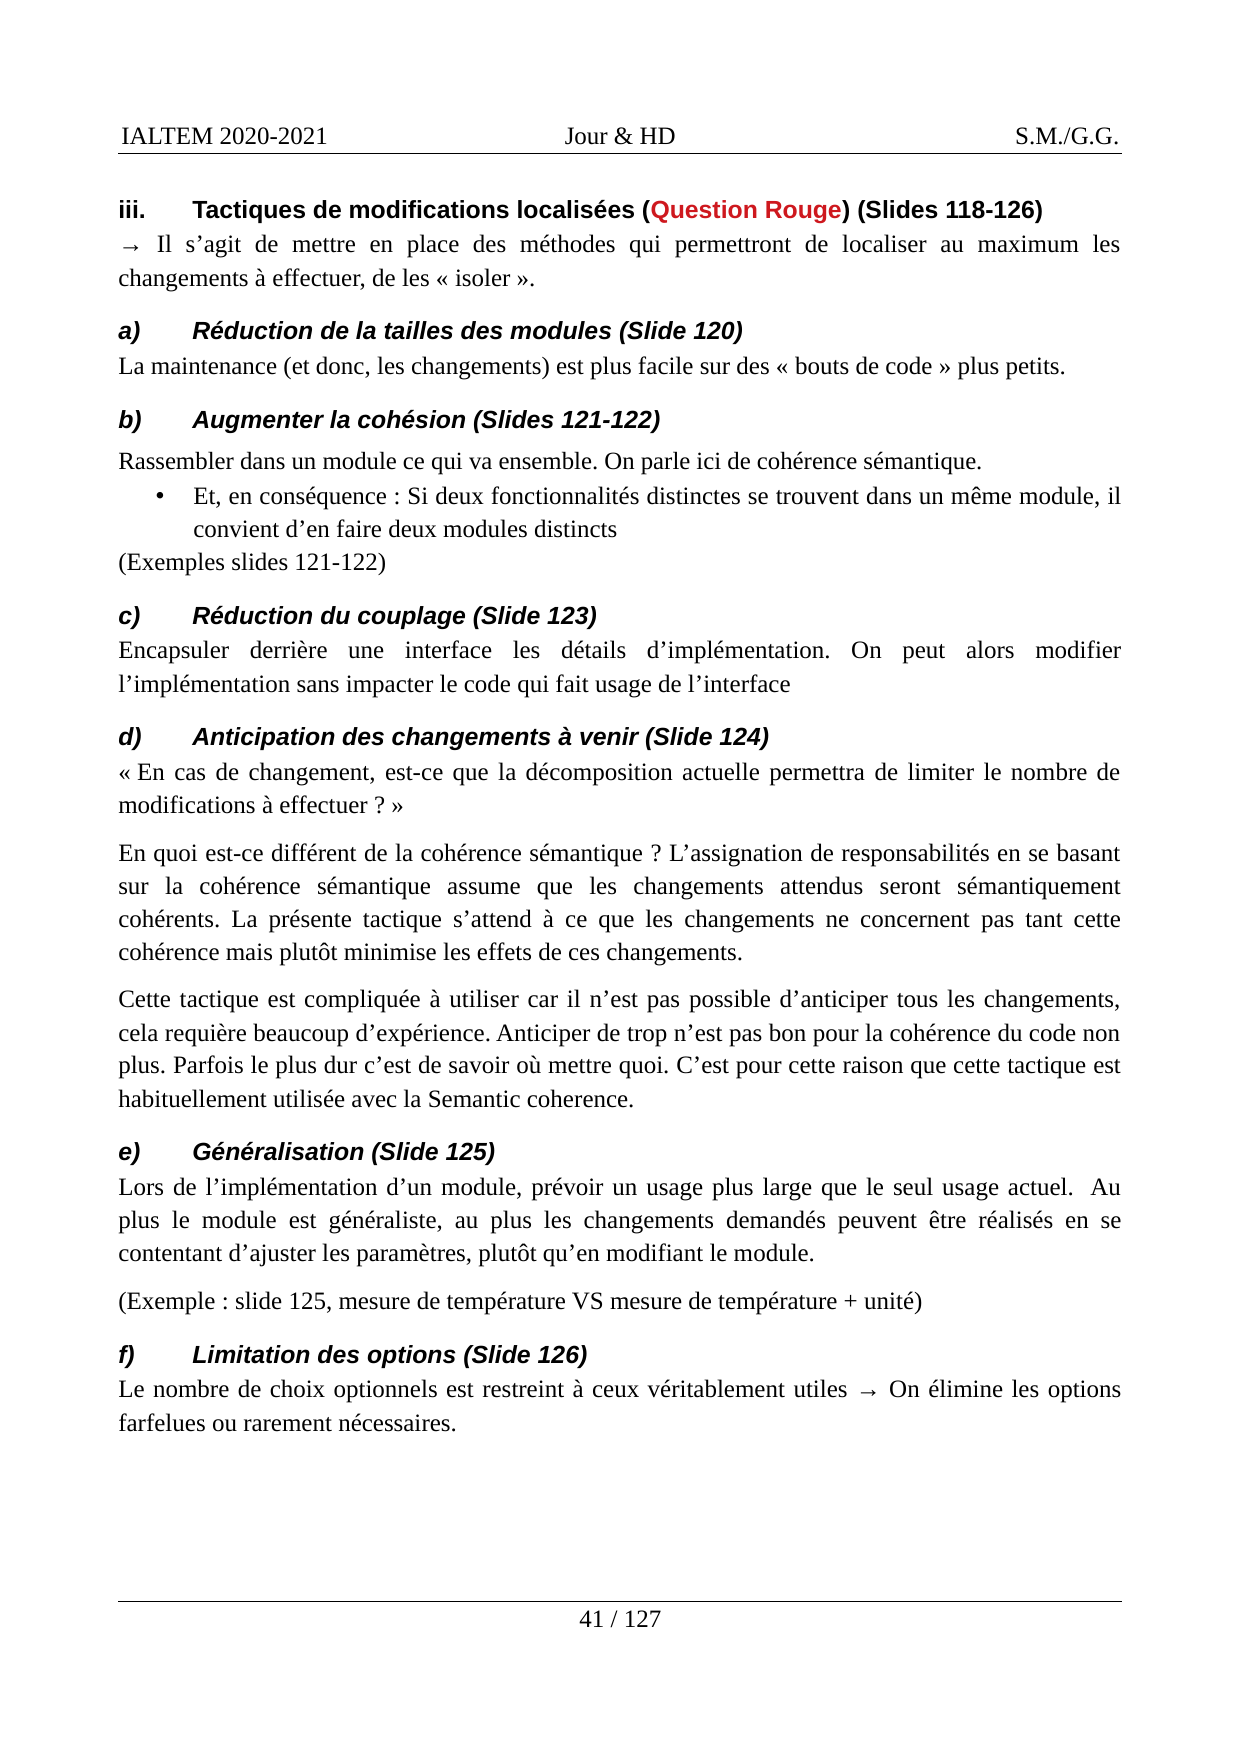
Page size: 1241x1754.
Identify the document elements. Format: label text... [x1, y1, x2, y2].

subtitle Anticipation des changements à venir (Slide 124) [118, 722, 1122, 751]
text En quoi est-ce différent de la cohérence sémantique ? L’assignation de responsabilités en se basant sur la cohérence sémantique assume que les changements attendus seront sémantiquement cohérents. La présente tactique s’attend à ce que les changements ne concernent pas tant cette cohérence mais plutôt minimise les effets de ces changements. [118, 838, 1122, 966]
text La maintenance (et donc, les changements) est plus facile sur des « bouts de code » plus petits. [118, 351, 1122, 380]
text « En cas de changement, est-ce que la décomposition actuelle permettra de limiter le nombre de modifications à effectuer ? » [118, 757, 1122, 819]
subtitle Augmenter la cohésion (Slides 121-122) [118, 405, 1122, 434]
subtitle Généralisation (Slide 125) [118, 1137, 1122, 1166]
text Lors de l’implémentation d’un module, prévoir un usage plus large que le seul usage actuel. Au plus le module est généraliste, au plus les changements demandés peuvent être réalisés en se contentant d’ajuster les paramètres, plutôt qu’en modifiant le module. [118, 1172, 1122, 1267]
subtitle Rassembler dans un module ce qui va ensemble. On parle ici de cohérence sémantique. [118, 446, 1122, 475]
subtitle Limitation des options (Slide 126) [118, 1340, 1122, 1368]
subtitle Tactiques de modifications localisées (Question Rouge) (Slides 118-126) [118, 195, 1122, 223]
subtitle Réduction de la tailles des modules (Slide 120) [118, 316, 1122, 345]
subtitle Réduction du couplage (Slide 123) [118, 601, 1122, 629]
text Encapsuler derrière une interface les détails d’implémentation. On peut alors modifier l’implémentation sans impacter le code qui fait usage de l’interface [118, 636, 1122, 697]
list Et, en conséquence : Si deux fonctionnalités distinctes se trouvent dans un même module, il convient d’en faire deux modules distincts [156, 481, 1122, 543]
text Le nombre de choix optionnels est restreint à ceux véritablement utiles → On élimine les options farfelues ou rarement nécessaires. [118, 1374, 1122, 1436]
text → Il s’agit de mettre en place des méthodes qui permettront de localiser au maximum les changements à effectuer, de les « isoler ». [118, 229, 1122, 291]
text Cette tactique est compliquée à utiliser car il n’est pas possible d’anticiper tous les changements, cela requière beaucoup d’expérience. Anticiper de trop n’est pas bon pour la cohérence du code non plus. Parfois le plus dur c’est de savoir où mettre quoi. C’est pour cette raison que cette tactique est habituellement utilisée avec la Semantic coherence. [118, 984, 1122, 1112]
text (Exemple : slide 125, mesure de température VS mesure de température + unité) [118, 1286, 1122, 1315]
text (Exemples slides 121-122) [118, 547, 1122, 576]
